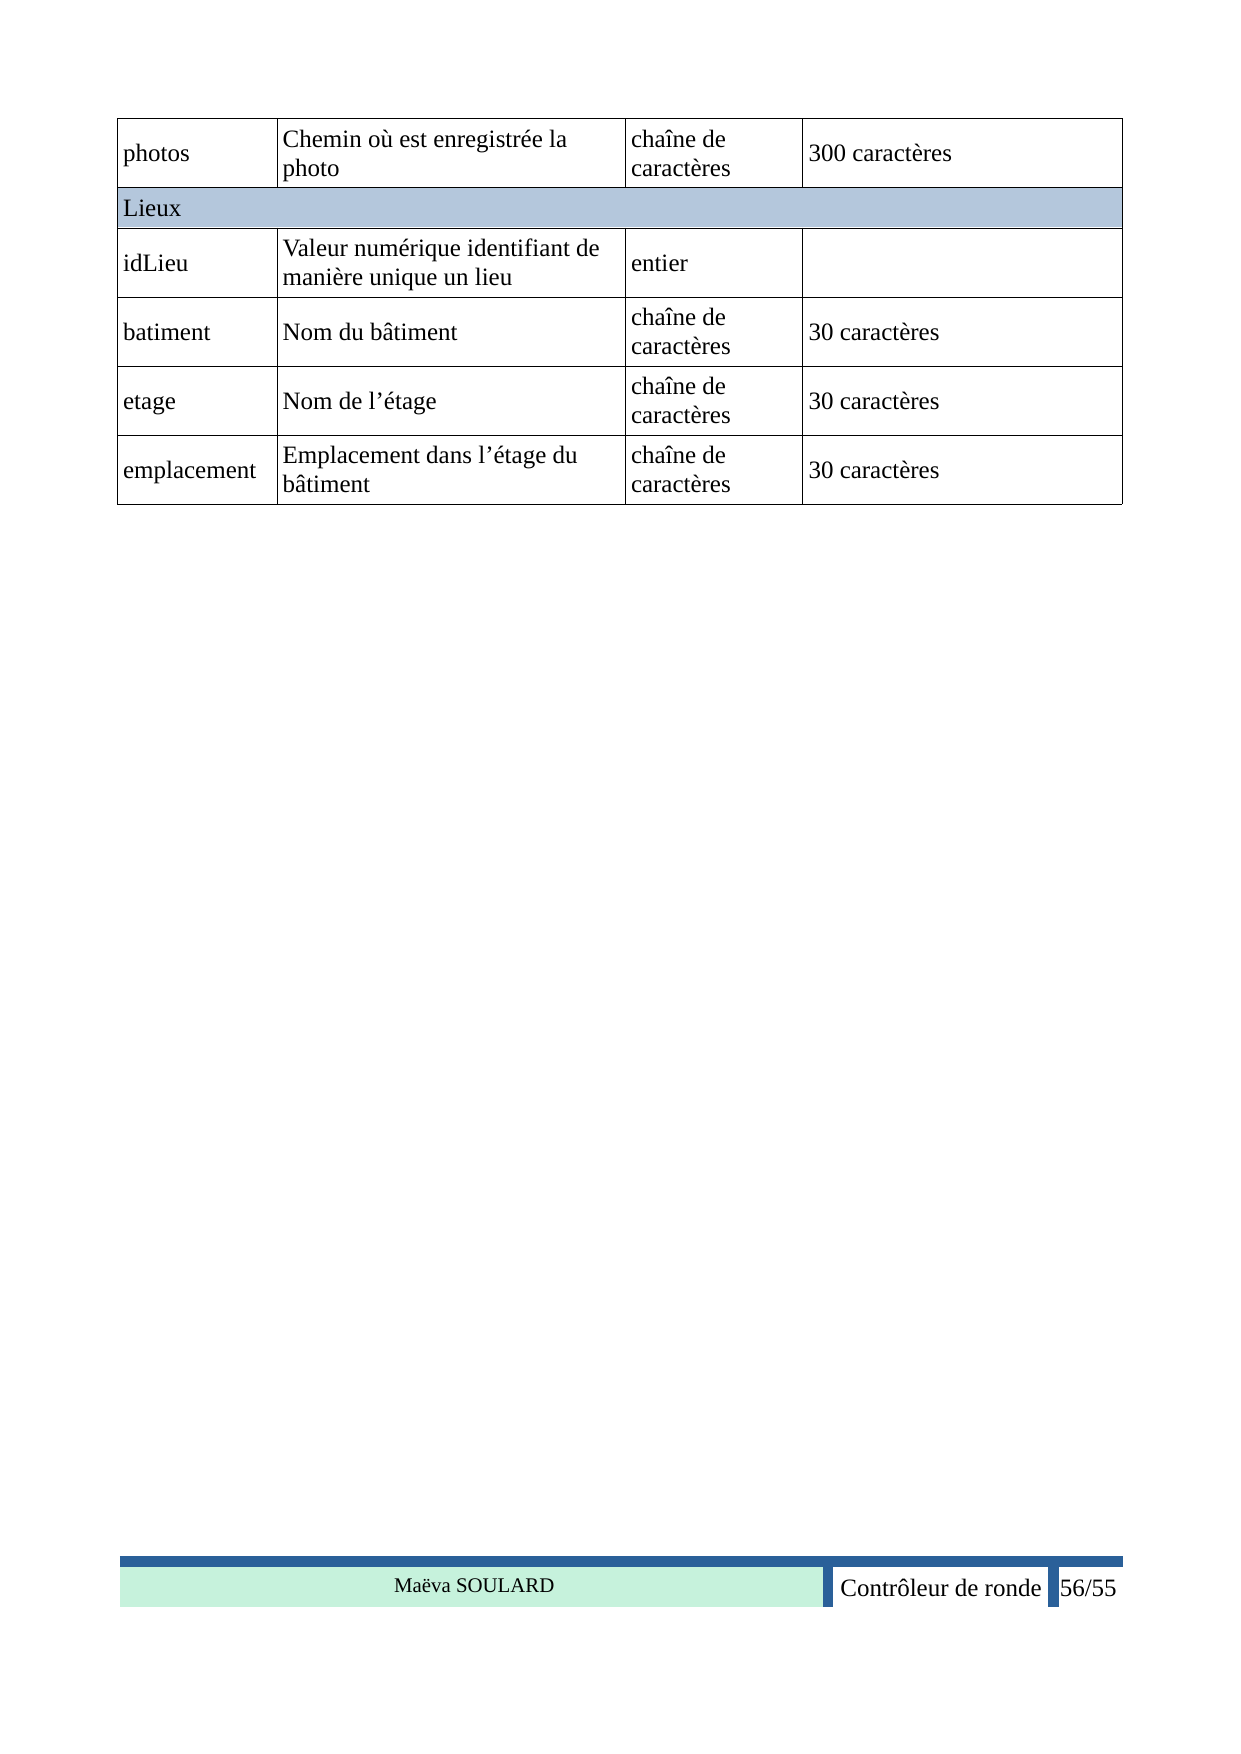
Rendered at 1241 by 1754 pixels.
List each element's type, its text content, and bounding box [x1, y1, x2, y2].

table_cell chaîne de caractères [626, 298, 802, 366]
table_cell Emplacement dans l’étage du bâtiment [278, 436, 625, 504]
table_cell 300 caractères [803, 119, 1122, 187]
table_cell photos [118, 119, 277, 187]
table_cell Nom du bâtiment [278, 298, 625, 366]
table_cell chaîne de caractères [626, 367, 802, 435]
table_cell idLieu [118, 229, 277, 297]
table_cell entier [626, 229, 802, 297]
table_cell Nom de l’étage [278, 367, 625, 435]
table_cell emplacement [118, 436, 277, 504]
table_cell chaîne de caractères [626, 436, 802, 504]
table_cell batiment [118, 298, 277, 366]
table_cell Chemin où est enregistrée la photo [278, 119, 625, 187]
table_cell [803, 229, 1122, 297]
table_cell 30 caractères [803, 298, 1122, 366]
table_cell chaîne de caractères [626, 119, 802, 187]
table_cell Valeur numérique identifiant de manière unique un lieu [278, 229, 625, 297]
table_cell 30 caractères [803, 367, 1122, 435]
table_cell Lieux [118, 188, 1122, 227]
table_cell etage [118, 367, 277, 435]
table_cell 30 caractères [803, 436, 1122, 504]
